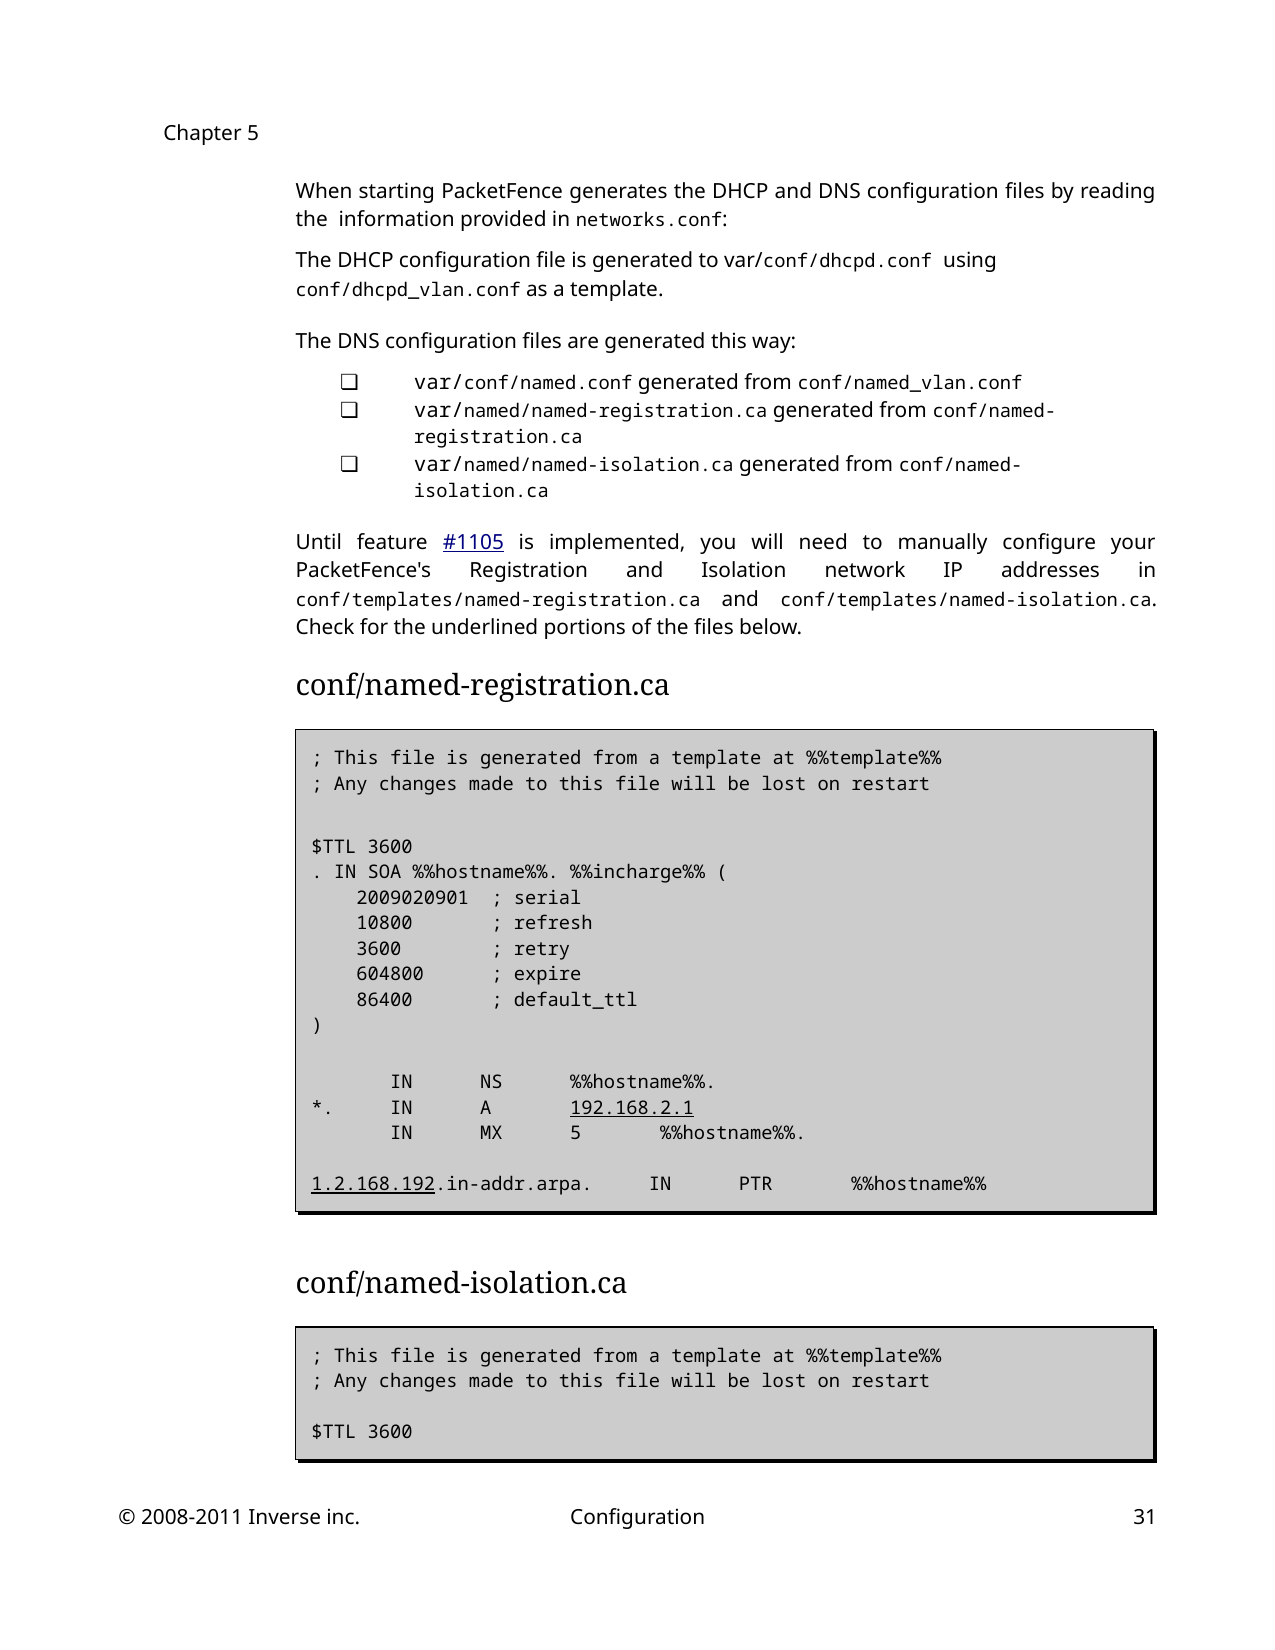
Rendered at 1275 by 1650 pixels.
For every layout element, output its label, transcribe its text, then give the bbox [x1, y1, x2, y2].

text IN NS %%hostname%%. *. IN A 192.168.2.1 IN MX 5 %%hostname%%. 1.2.168.192.in-addr.arpa. IN PTR %%hostname%% [296, 1027, 1153, 1211]
text The DNS configuration files are generated this way: [295, 326, 1157, 354]
text $TTL 3600 . IN SOA %%hostname%%. %%incharge%% ( 2009020901 ; serial 10800 ; refresh 3600 ; retry 604800 ; expire 86400 ; default_ttl ) [296, 817, 1153, 1027]
text ❏ var/conf/named.conf generated from conf/named_vlan.conf ❏ var/named/named-registration.ca generated from conf/named- registration.ca ❏ var/named/named-isolation.ca generated from conf/named- isolation.ca [340, 367, 1157, 503]
text When starting PacketFence generates the DHCP and DNS configuration files by reading the information provided in networks.conf: [295, 176, 1157, 233]
text The DHCP configuration file is generated to var/conf/dhcpd.conf using conf/dhcpd_vlan.conf as a template. [295, 245, 1157, 302]
text Until feature #1105 is implemented, you will need to manually configure your PacketFence's Registration and Isolation network IP addresses in conf/templates/named-registration.ca and conf/templates/named-isolation.ca. Check for the underlined portions of the files below. [295, 527, 1157, 641]
subtitle conf/named-registration.ca [295, 664, 1157, 704]
text ; This file is generated from a template at %%template%% ; Any changes made to this file will be lost on restart [296, 730, 1153, 786]
text ; This file is generated from a template at %%template%% ; Any changes made to this file will be lost on restart $TTL 3600 [296, 1328, 1153, 1459]
subtitle conf/named-isolation.ca [295, 1262, 1157, 1302]
